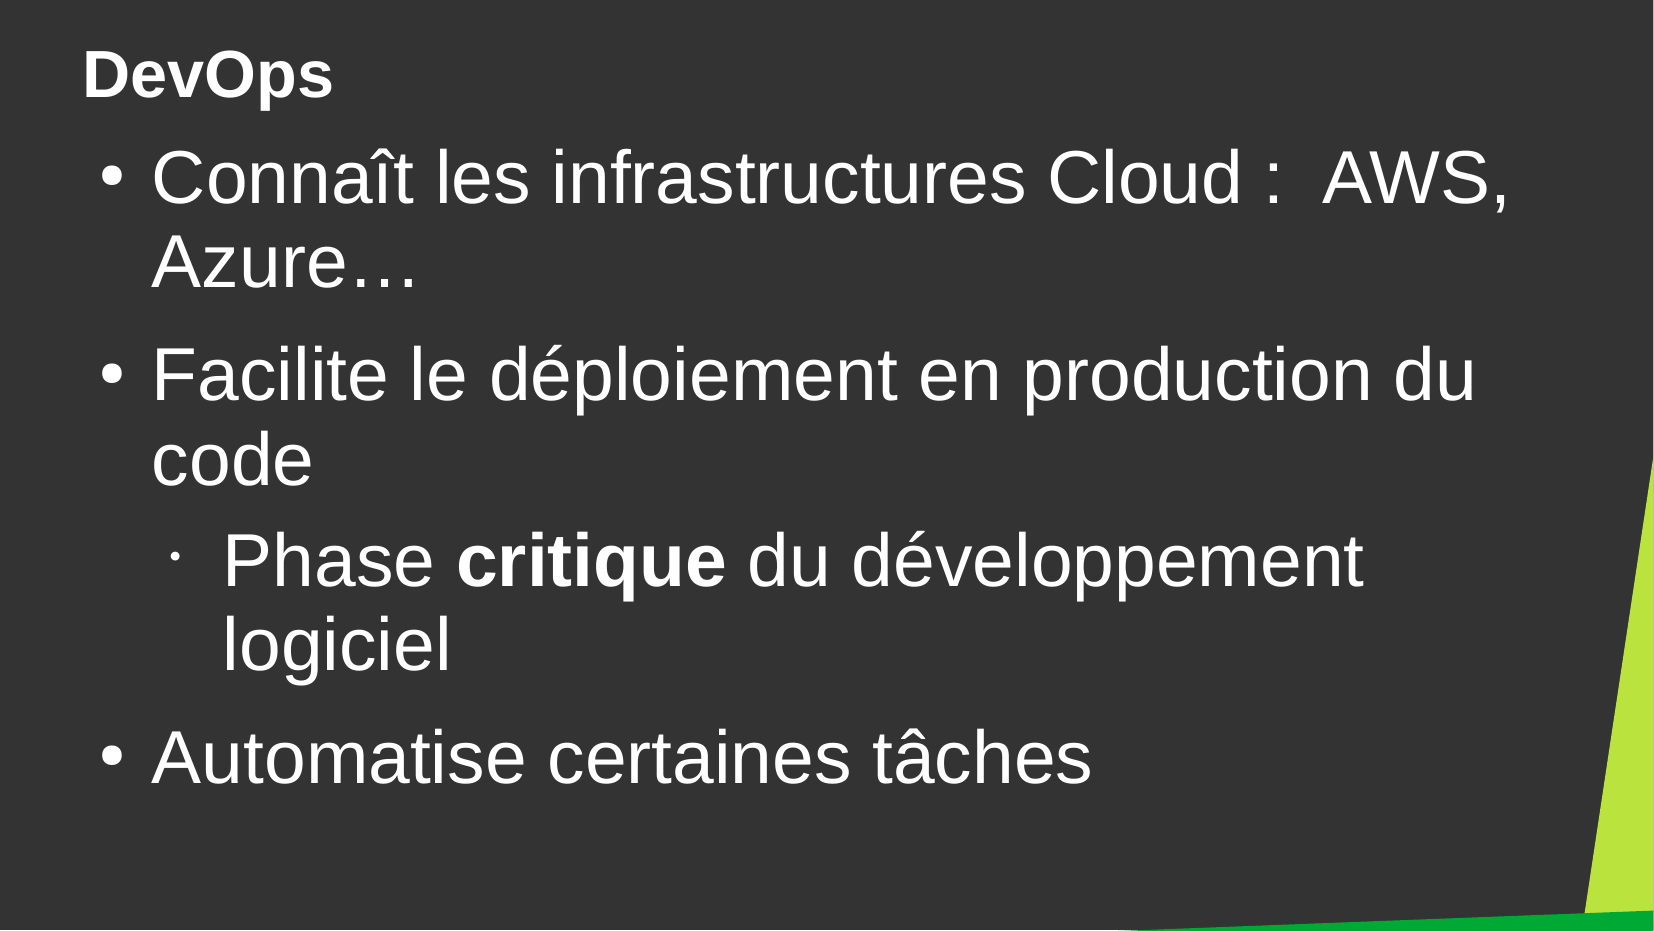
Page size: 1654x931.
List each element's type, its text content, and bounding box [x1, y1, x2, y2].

list Connaît les infrastructures Cloud : AWS, Azure… Facilite le déploiement en production du code Phase critique du développement logiciel Automatise certaines tâches [80, 135, 1560, 827]
text_box [1118, 452, 1654, 931]
title DevOps [82, 37, 1406, 115]
